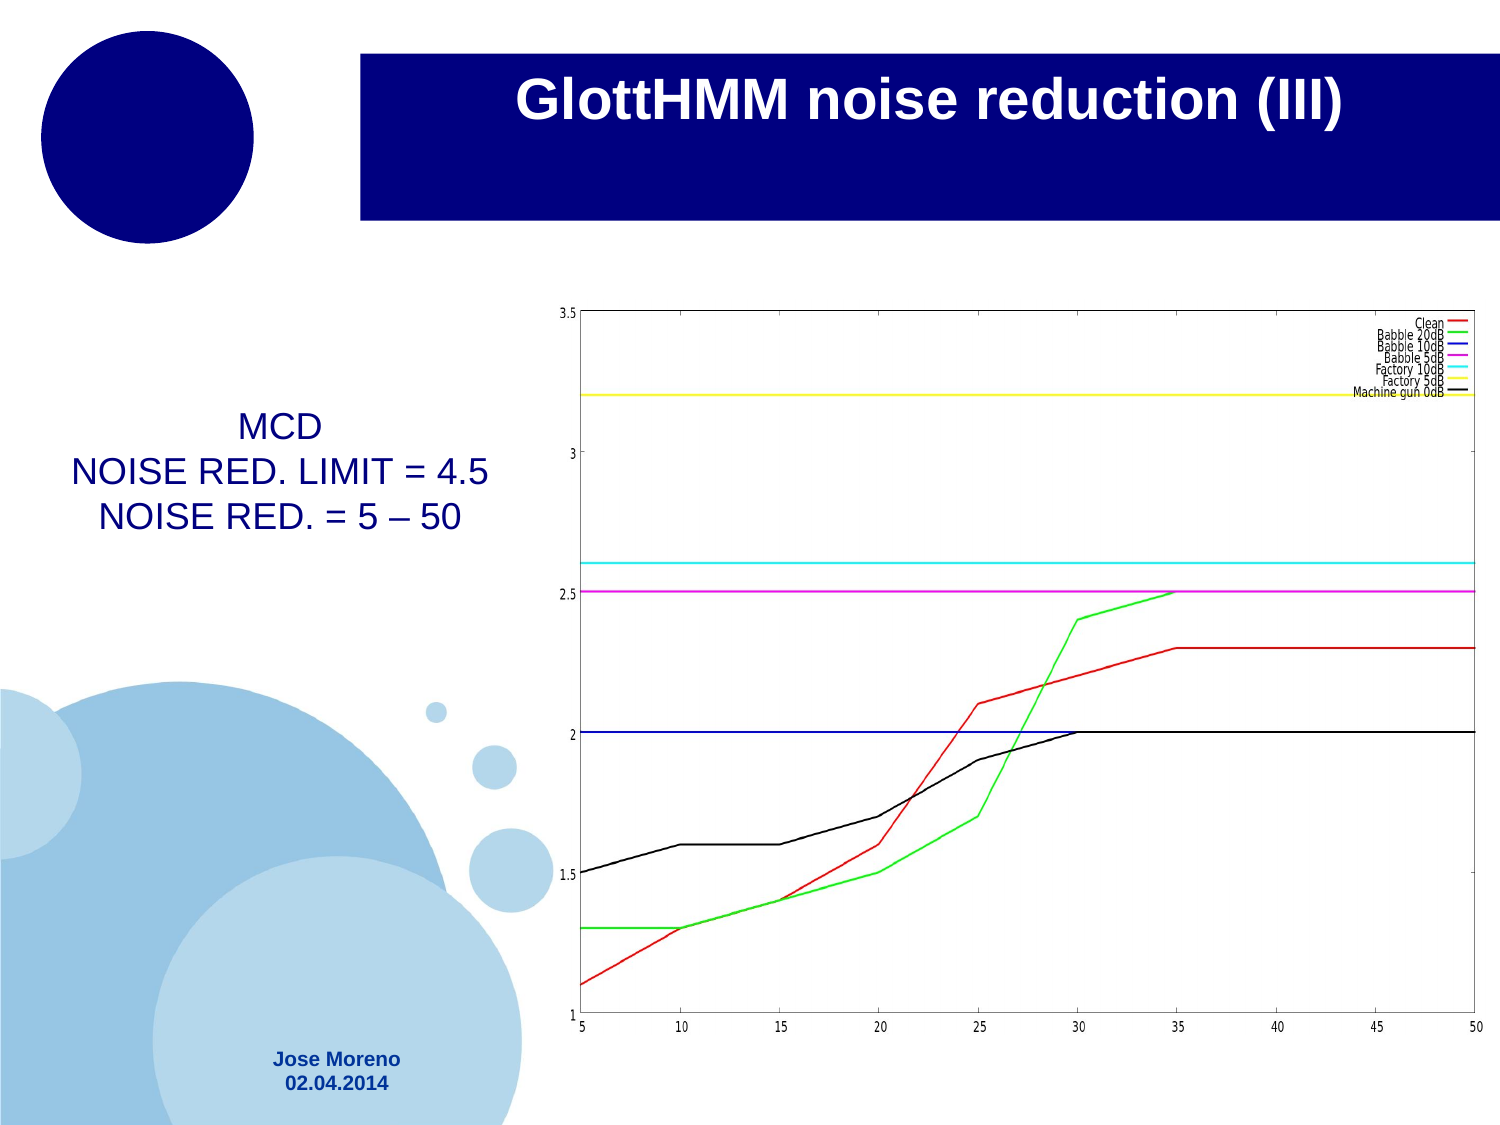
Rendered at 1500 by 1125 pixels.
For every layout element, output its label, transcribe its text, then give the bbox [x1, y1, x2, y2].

text_box MCD NOISE RED. LIMIT = 4.5 NOISE RED. = 5 – 50 [56, 394, 507, 545]
title GlottHMM noise reduction (III) [360, 53, 1500, 221]
picture [0, 299, 1486, 1125]
